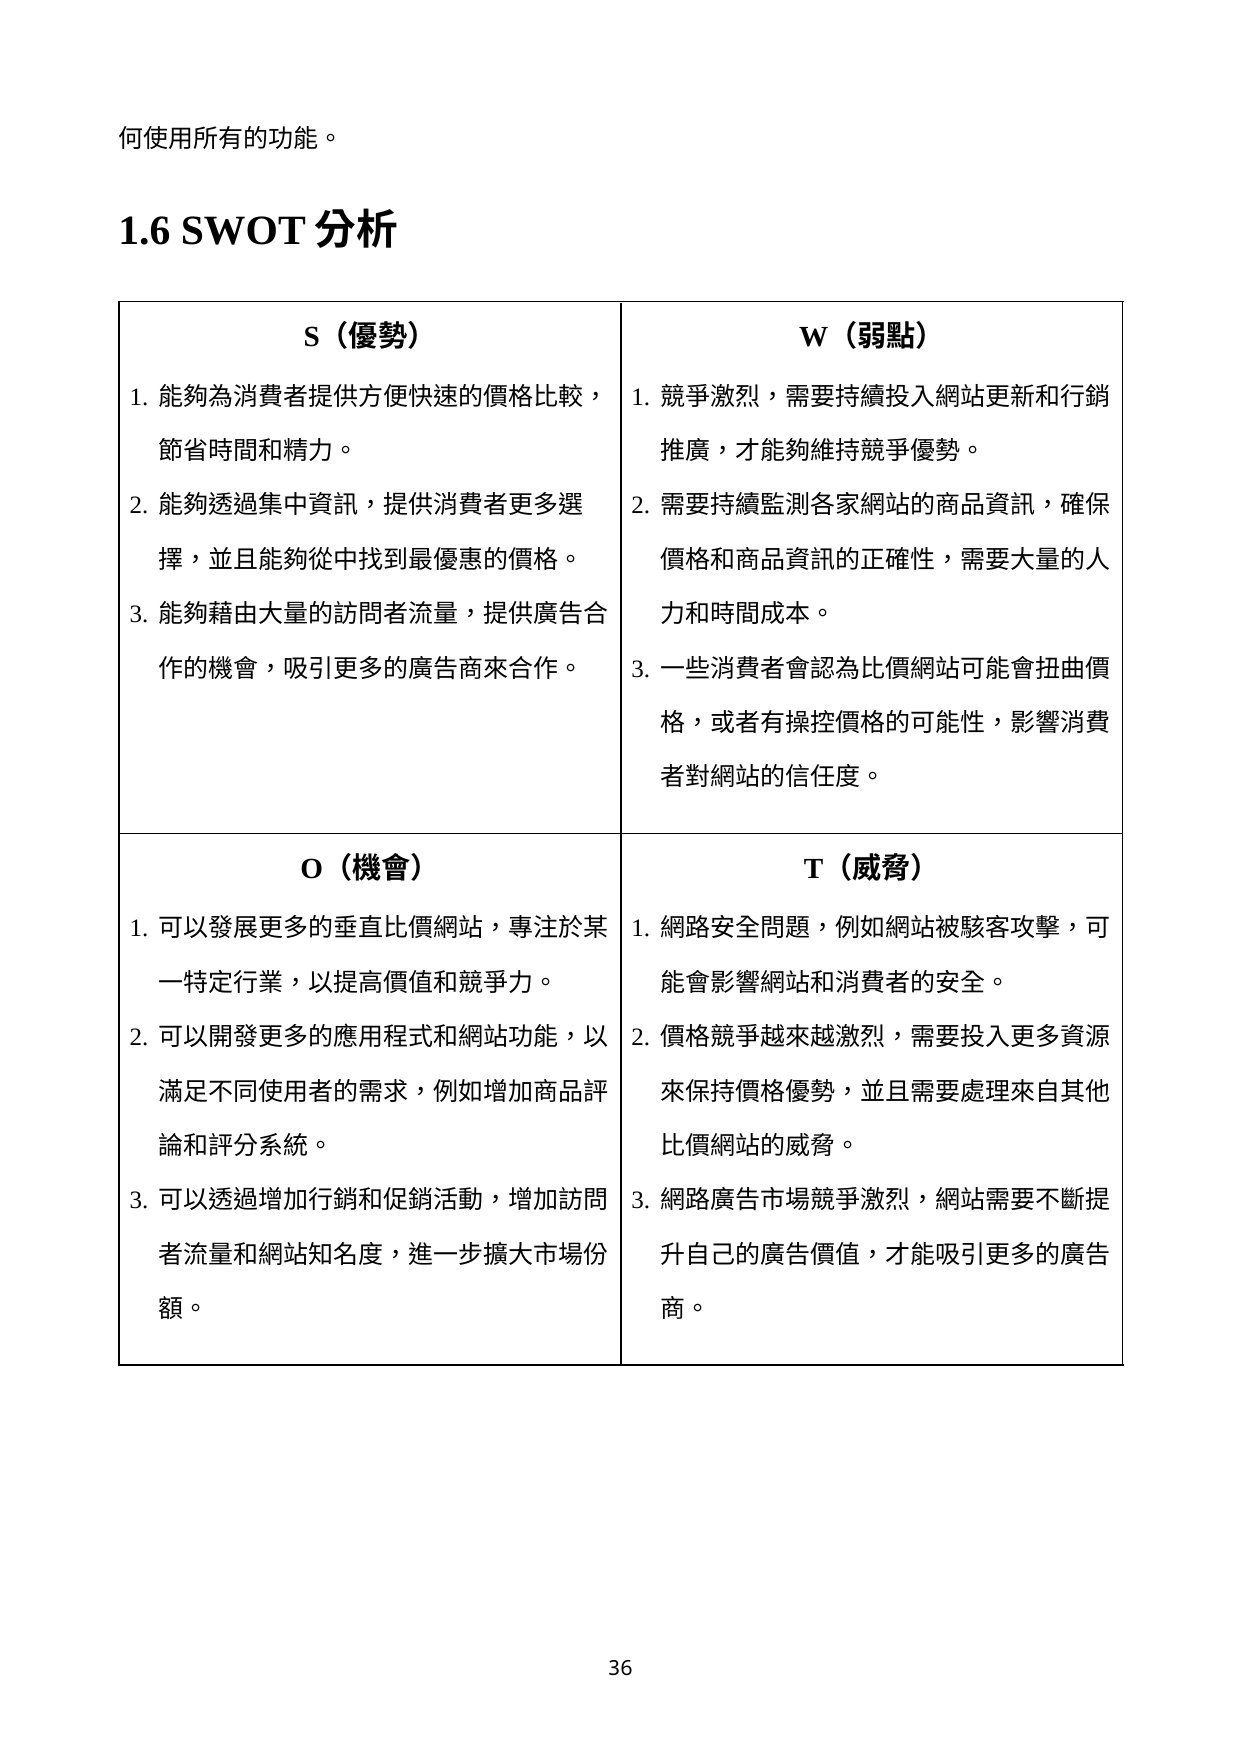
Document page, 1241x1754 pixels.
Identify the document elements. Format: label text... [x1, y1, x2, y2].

table_cell T（威脅） 網路安全問題，例如網站被駭客攻擊，可能會影響網站和消費者的安全。 價格競爭越來越激烈，需要投入更多資源來保持價格優勢，並且需要處理來自其他比價網站的威脅。 網路廣告市場競爭激烈，網站需要不斷提升自己的廣告價值，才能吸引更多的廣告商。 [622, 834, 1122, 1364]
table_cell O（機會） 可以發展更多的垂直比價網站，專注於某一特定行業，以提高價值和競爭力。 可以開發更多的應用程式和網站功能，以滿足不同使用者的需求，例如增加商品評論和評分系統。 可以透過增加行銷和促銷活動，增加訪問者流量和網站知名度，進一步擴大市場份額。 [120, 834, 620, 1364]
table_header W（弱點） 競爭激烈，需要持續投入網站更新和行銷推廣，才能夠維持競爭優勢。 需要持續監測各家網站的商品資訊，確保價格和商品資訊的正確性，需要大量的人力和時間成本。 一些消費者會認為比價網站可能會扭曲價格，或者有操控價格的可能性，影響消費者對網站的信任度。 [622, 302, 1122, 832]
subtitle 1.6 SWOT分析 [118, 196, 1122, 256]
text 何使用所有的功能。 [118, 118, 1122, 154]
table_header S（優勢） 能夠為消費者提供方便快速的價格比較，節省時間和精力。 能夠透過集中資訊，提供消費者更多選擇，並且能夠從中找到最優惠的價格。 能夠藉由大量的訪問者流量，提供廣告合作的機會，吸引更多的廣告商來合作。 [120, 302, 621, 832]
